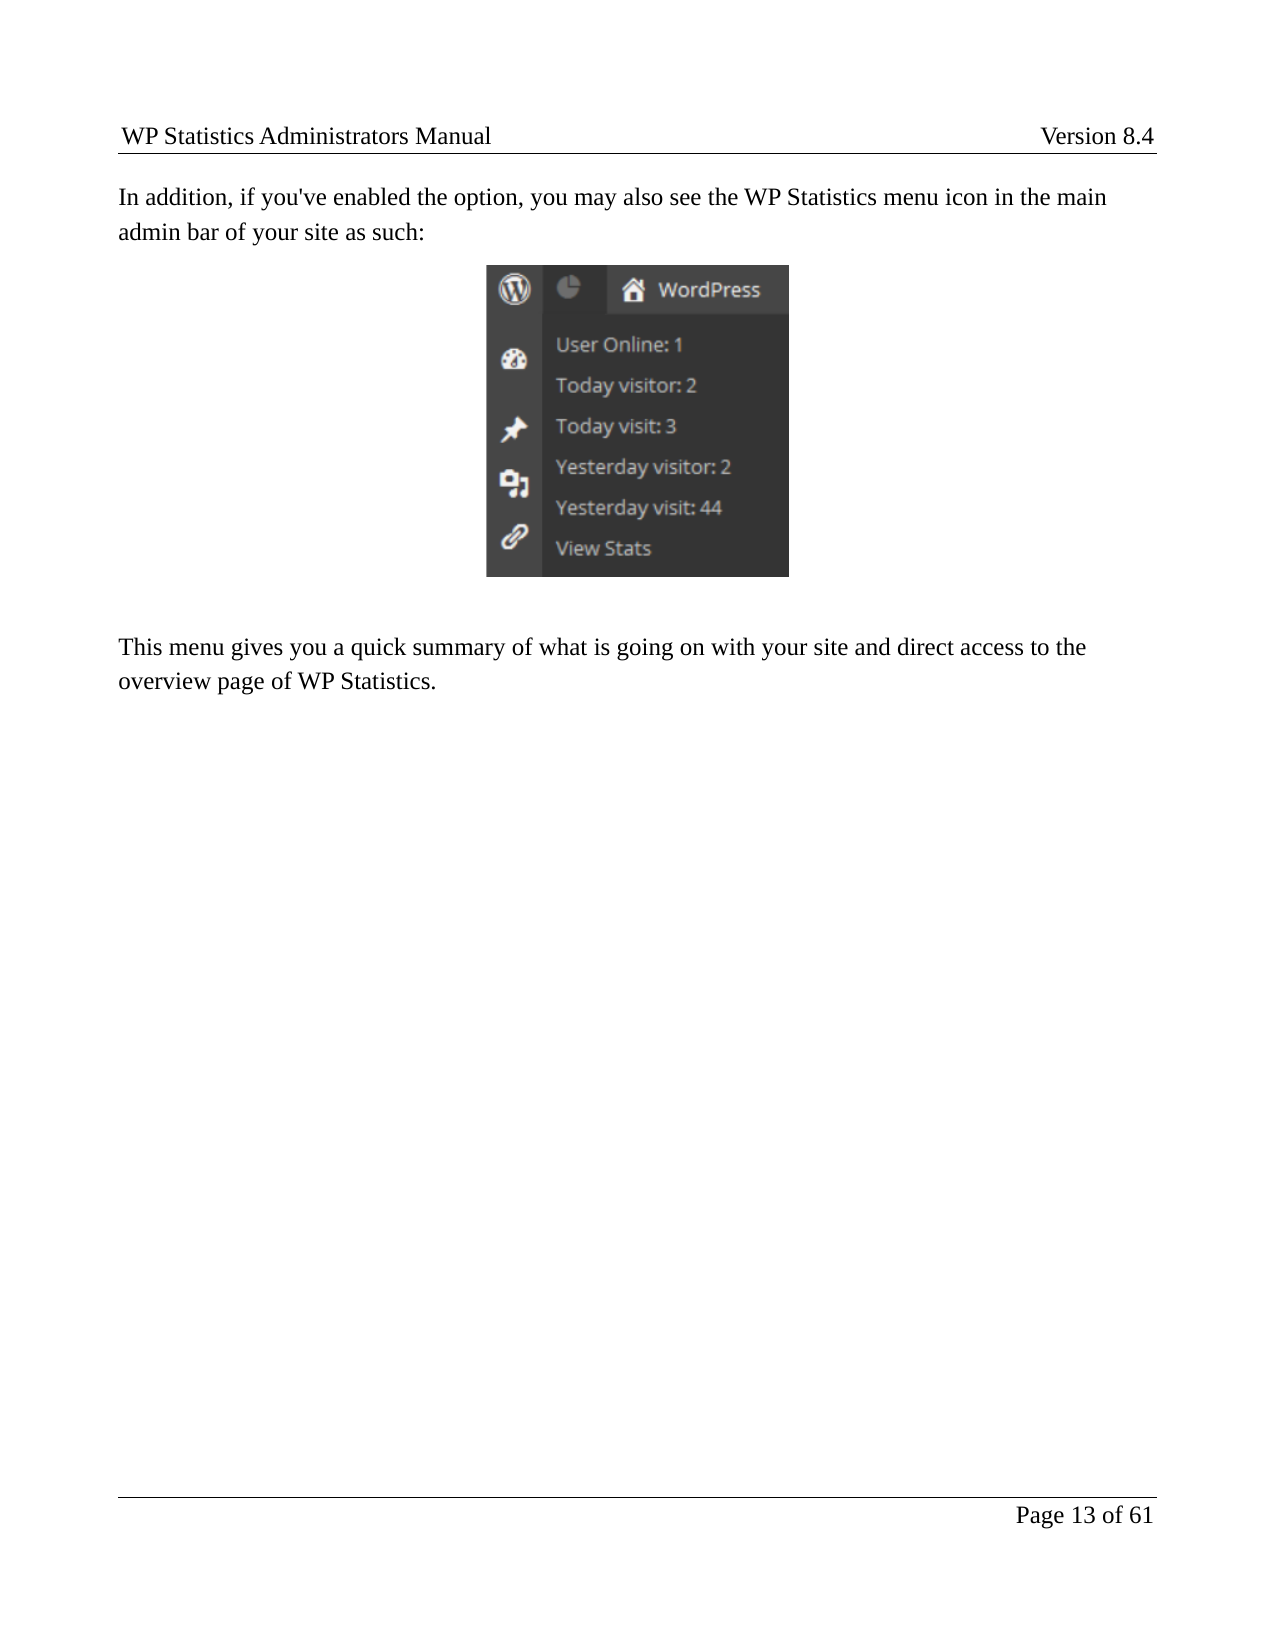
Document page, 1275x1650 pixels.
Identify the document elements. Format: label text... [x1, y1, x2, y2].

text In addition, if you've enabled the option, you may also see the WP Statistics menu icon in the main admin bar of your site as such: [118, 182, 1157, 246]
text This menu gives you a quick summary of what is going on with your site and direct access to the overview page of WP Statistics. [118, 632, 1157, 695]
picture [486, 265, 789, 577]
